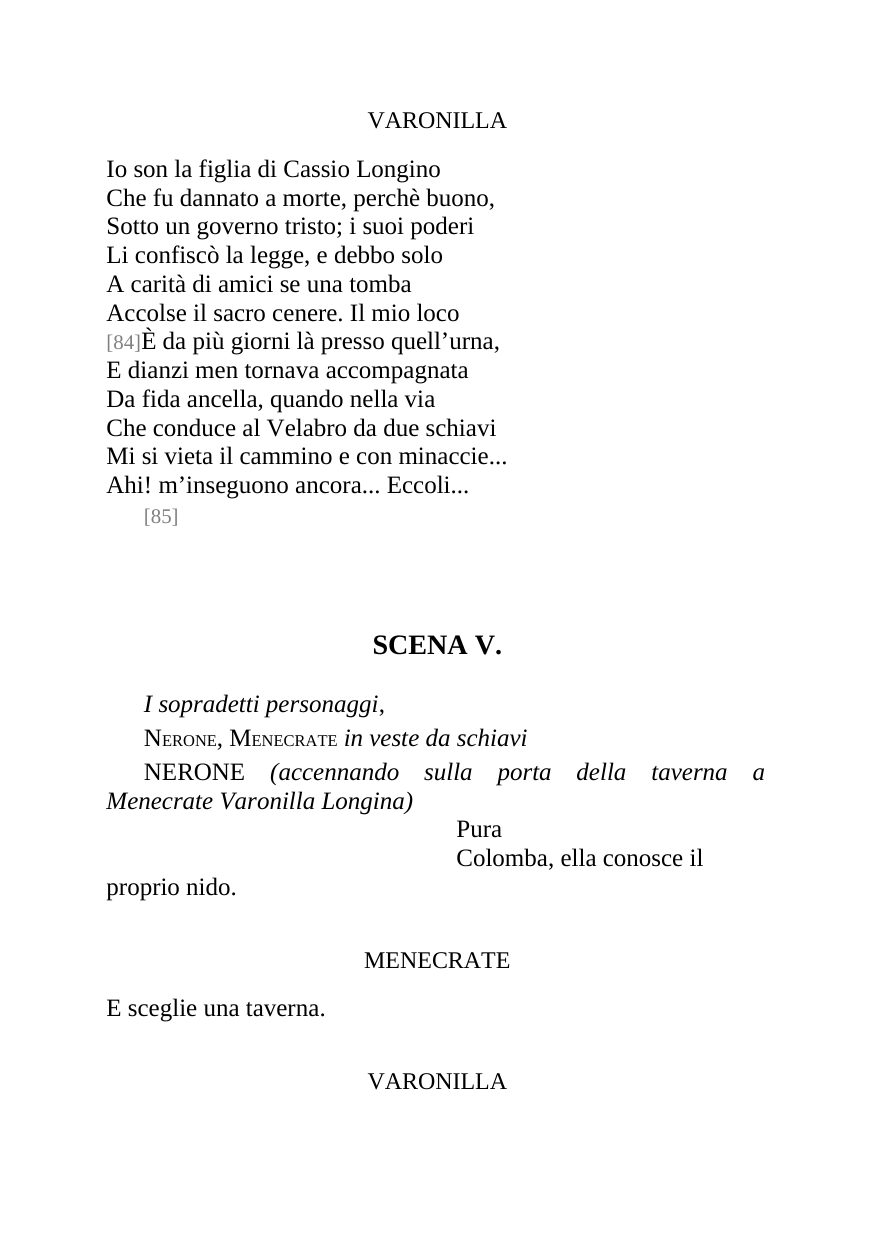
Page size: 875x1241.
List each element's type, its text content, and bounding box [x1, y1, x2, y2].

text Che fu dannato a morte, perchè buono, [106, 183, 768, 211]
text VARONILLA [106, 106, 768, 134]
text Li confiscò la legge, e debbo solo [106, 240, 768, 269]
text Accolse il sacro cenere. Il mio loco [106, 298, 768, 326]
text VARONILLA [106, 1067, 768, 1095]
text Io son la figlia di Cassio Longino [106, 154, 768, 183]
text Da fida ancella, quando nella via [106, 384, 768, 413]
text MENECRATE [106, 946, 768, 973]
text A carità di amici se una tomba [106, 269, 768, 298]
text NERONE (accennando sulla porta della taverna a Menecrate Varonilla Longina) [106, 757, 768, 814]
text Nerone, Menecrate in veste da schiavi [106, 723, 768, 752]
text Colomba, ella conosce il proprio nido. [106, 843, 768, 901]
text [84]È da più giorni là presso quell’urna, [106, 326, 768, 355]
text Pura [106, 814, 768, 843]
text Ahi! m’inseguono ancora... Eccoli... [106, 470, 768, 499]
text Sotto un governo tristo; i suoi poderi [106, 211, 768, 240]
text E dianzi men tornava accompagnata [106, 355, 768, 384]
subtitle SCENA V. [106, 628, 768, 660]
text Che conduce al Velabro da due schiavi [106, 413, 768, 441]
text E sceglie una taverna. [106, 993, 768, 1022]
text Mi si vieta il cammino e con minaccie... [106, 441, 768, 470]
text I sopradetti personaggi, [106, 689, 768, 718]
text [85] [106, 504, 768, 528]
